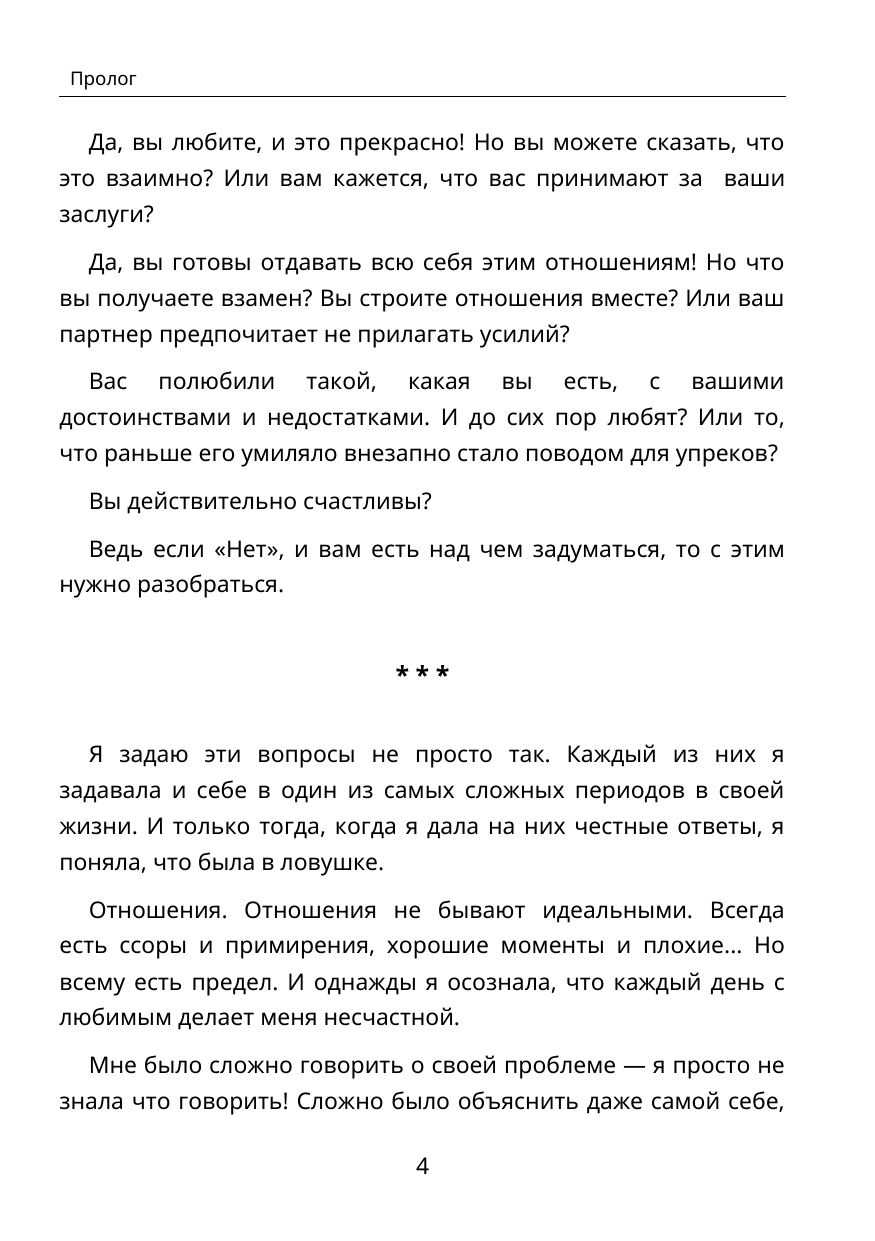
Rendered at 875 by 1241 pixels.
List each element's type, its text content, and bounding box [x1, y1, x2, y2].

subtitle * * * [59, 657, 786, 692]
text Отношения. Отношения не бывают идеальными. Всегда есть ссоры и примирения, хорошие моменты и плохие... Но всему есть предел. И однажды я осознала, что каждый день с любимым делает меня несчастной. [59, 893, 786, 1033]
text Я задаю эти вопросы не просто так. Каждый из них я задавала и себе в один из самых сложных периодов в своей жизни. И только тогда, когда я дала на них честные ответы, я поняла, что была в ловушке. [59, 738, 786, 877]
text Да, вы любите, и это прекрасно! Но вы можете сказать, что это взаимно? Или вам кажется, что вас принимают за ваши заслуги? [59, 126, 786, 229]
text Да, вы готовы отдавать всю себя этим отношениям! Но что вы получаете взамен? Вы строите отношения вместе? Или ваш партнер предпочитает не прилагать усилий? [59, 246, 786, 349]
text Ведь если «Нет», и вам есть над чем задуматься, то с этим нужно разобраться. [59, 532, 786, 600]
text Мне было сложно говорить о своей проблеме — я просто не знала что говорить! Сложно было объяснить даже самой себе, [59, 1049, 786, 1116]
text Вы действительно счастливы? [59, 485, 786, 516]
text Вас полюбили такой, какая вы есть, с вашими достоинствами и недостатками. И до сих пор любят? Или то, что раньше его умиляло внезапно стало поводом для упреков? [59, 365, 786, 468]
